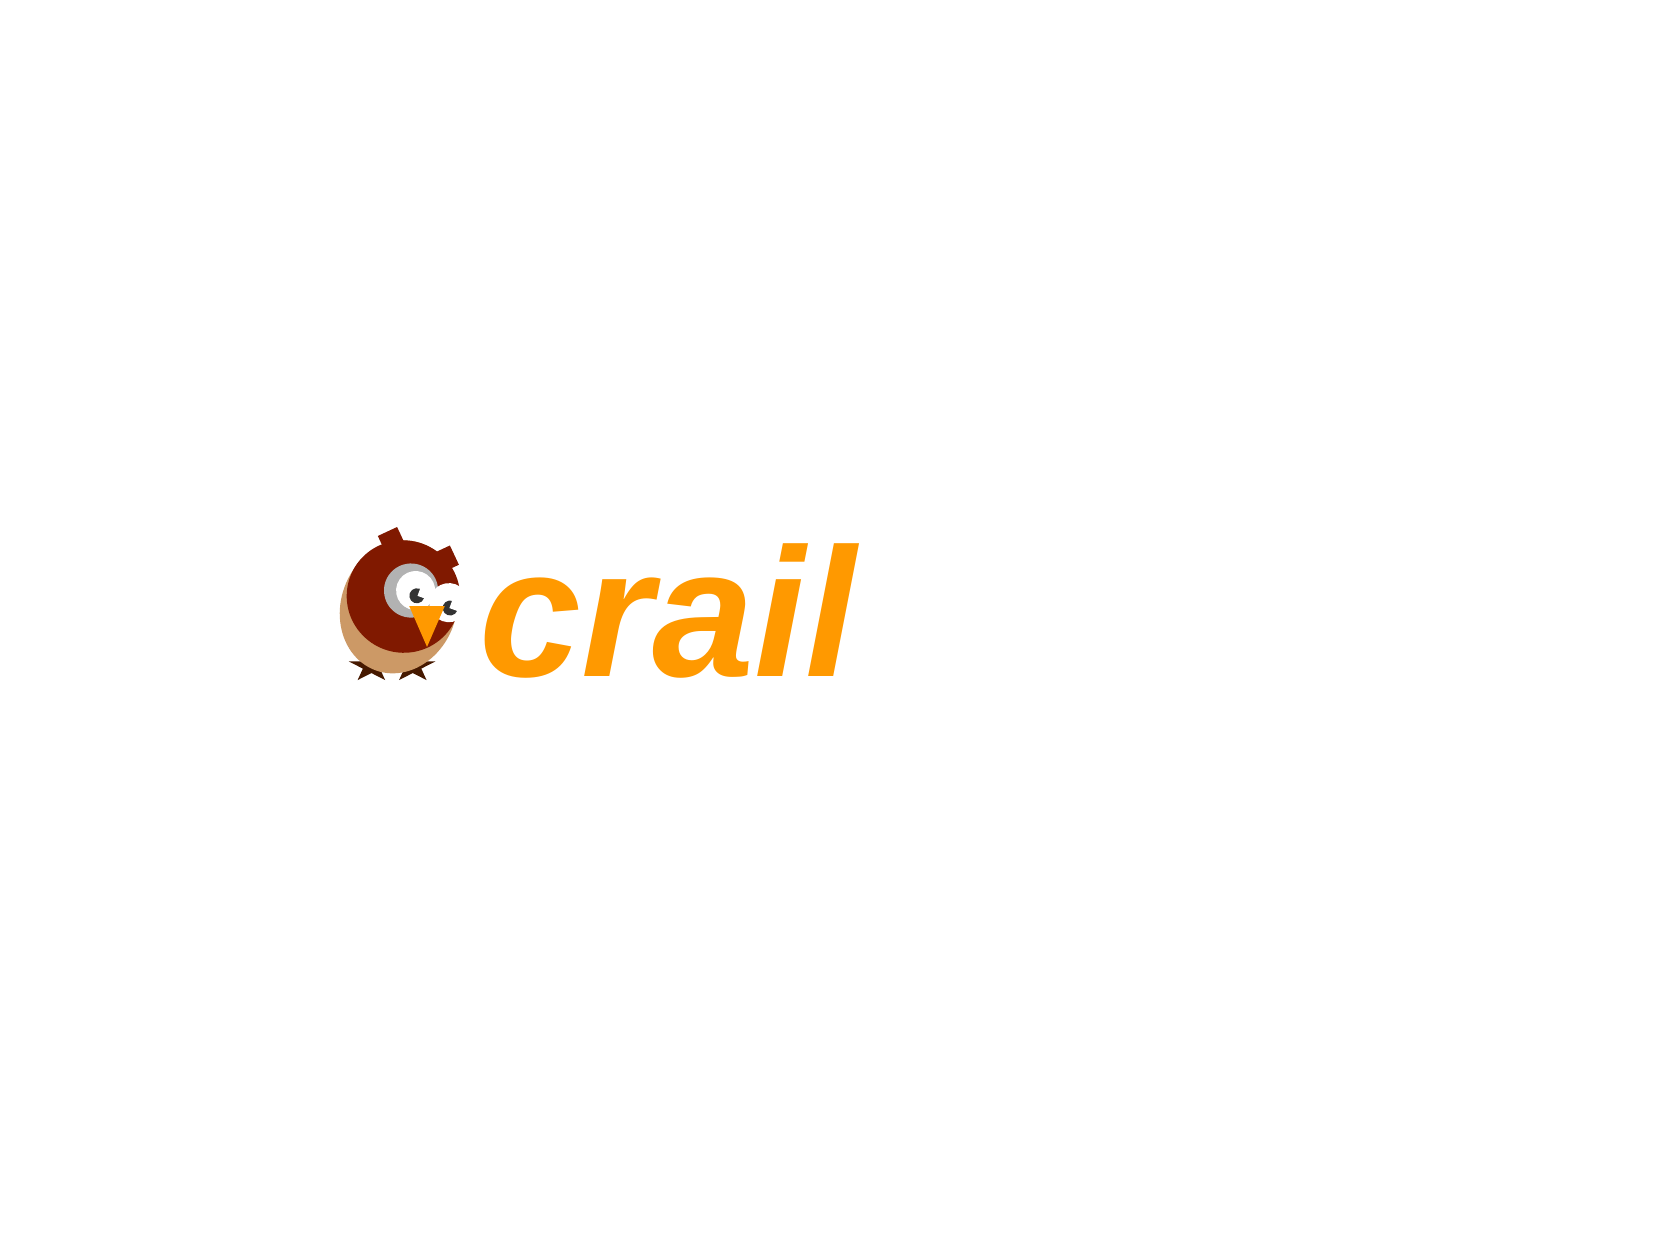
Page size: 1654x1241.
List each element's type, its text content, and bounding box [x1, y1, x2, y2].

text_box crail [465, 510, 954, 716]
text_box [339, 527, 469, 681]
